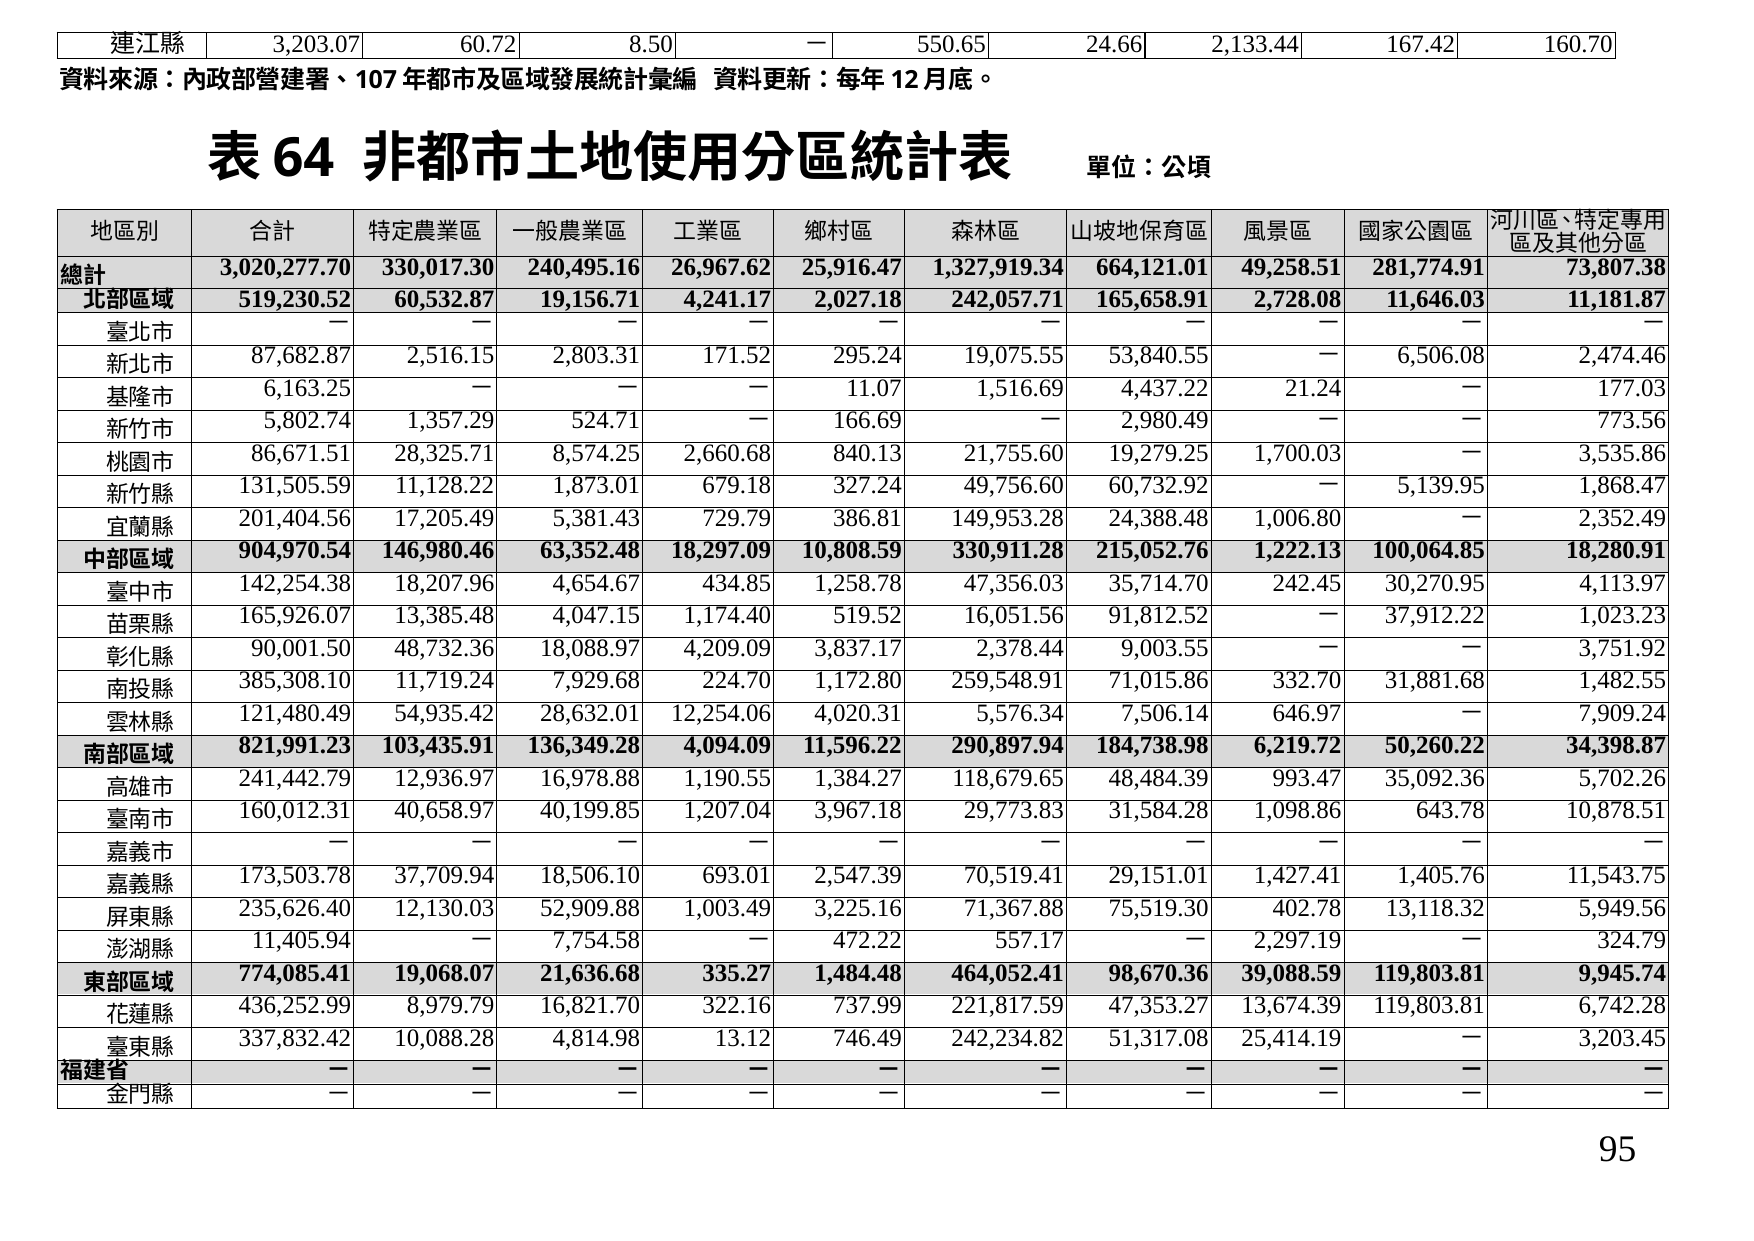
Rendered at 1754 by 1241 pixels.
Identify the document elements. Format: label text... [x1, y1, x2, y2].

table_cell 131,505.59 [192, 476, 353, 507]
table_cell 1,484.48 [774, 963, 904, 994]
table_cell 12,130.03 [354, 898, 496, 929]
table_cell 235,626.40 [192, 898, 353, 929]
table_cell － [1345, 703, 1487, 734]
table_cell － [354, 1085, 496, 1107]
table_cell 16,051.56 [905, 606, 1066, 637]
table_cell 12,936.97 [354, 768, 496, 799]
table_cell － [192, 313, 353, 344]
table_cell 2,660.68 [643, 443, 773, 474]
table_cell － [1488, 313, 1668, 344]
table_cell 8,979.79 [354, 996, 496, 1027]
table_cell 224.70 [643, 671, 773, 702]
table_cell 840.13 [774, 443, 904, 474]
table_cell 7,929.68 [497, 671, 642, 702]
table_cell 11,543.75 [1488, 866, 1668, 897]
table_cell 166.69 [774, 411, 904, 442]
table_cell － [643, 1061, 773, 1083]
table_cell 70,519.41 [905, 866, 1066, 897]
table_cell － [905, 1085, 1066, 1107]
table_cell 高雄市 [58, 768, 191, 799]
table_cell 5,139.95 [1345, 476, 1487, 507]
table_cell 49,258.51 [1212, 257, 1344, 288]
table_cell 1,868.47 [1488, 476, 1668, 507]
table_cell 4,047.15 [497, 606, 642, 637]
table_cell － [192, 833, 353, 864]
table_cell － [1212, 606, 1344, 637]
table_cell － [905, 833, 1066, 864]
table_cell － [1345, 1085, 1487, 1107]
table_cell 48,484.39 [1067, 768, 1211, 799]
table_cell － [1212, 1085, 1344, 1107]
table_cell 總計 [58, 257, 191, 288]
subtitle 表64 非都市土地使用分區統計表 單位：公頃 [59, 96, 1636, 209]
table_cell 2,027.18 [774, 289, 904, 312]
table_cell 35,714.70 [1067, 573, 1211, 604]
table_cell 5,576.34 [905, 703, 1066, 734]
table_cell 19,075.55 [905, 346, 1066, 377]
table_cell 1,357.29 [354, 411, 496, 442]
table_cell 1,222.13 [1212, 541, 1344, 572]
table_cell 53,840.55 [1067, 346, 1211, 377]
table_cell 73,807.38 [1488, 257, 1668, 288]
table_cell 184,738.98 [1067, 736, 1211, 767]
table_cell 146,980.46 [354, 541, 496, 572]
table_cell 臺北市 [58, 313, 191, 344]
table_cell 新竹縣 [58, 476, 191, 507]
table_cell 6,742.28 [1488, 996, 1668, 1027]
table_cell 119,803.81 [1345, 963, 1487, 994]
table_cell 557.17 [905, 931, 1066, 962]
table_cell － [1345, 378, 1487, 409]
table_cell 26,967.62 [643, 257, 773, 288]
table_cell 1,003.49 [643, 898, 773, 929]
table_cell － [774, 1085, 904, 1107]
table_cell 519,230.52 [192, 289, 353, 312]
table_cell 1,174.40 [643, 606, 773, 637]
table_cell 1,482.55 [1488, 671, 1668, 702]
table_cell 60.72 [363, 33, 519, 58]
table_cell 322.16 [643, 996, 773, 1027]
table_cell － [192, 1085, 353, 1107]
table_cell 519.52 [774, 606, 904, 637]
table_cell 149,953.28 [905, 508, 1066, 539]
table_cell 28,632.01 [497, 703, 642, 734]
table_cell 25,916.47 [774, 257, 904, 288]
table_cell 19,156.71 [497, 289, 642, 312]
table_cell 2,474.46 [1488, 346, 1668, 377]
table_cell － [1212, 833, 1344, 864]
table_cell 苗栗縣 [58, 606, 191, 637]
table_cell 3,837.17 [774, 638, 904, 669]
table_cell － [905, 411, 1066, 442]
table_cell － [1345, 833, 1487, 864]
table_cell － [905, 313, 1066, 344]
table_cell 3,967.18 [774, 801, 904, 832]
table_cell 31,584.28 [1067, 801, 1211, 832]
table_cell 98,670.36 [1067, 963, 1211, 994]
table_cell 332.70 [1212, 671, 1344, 702]
table_cell － [354, 1061, 496, 1083]
table_cell 71,015.86 [1067, 671, 1211, 702]
table_cell － [192, 1061, 353, 1083]
table_cell 19,279.25 [1067, 443, 1211, 474]
table_header 鄉村區 [774, 210, 904, 256]
table_cell 3,020,277.70 [192, 257, 353, 288]
table_cell 21,636.68 [497, 963, 642, 994]
table_cell 7,754.58 [497, 931, 642, 962]
table_cell 5,949.56 [1488, 898, 1668, 929]
table_cell 63,352.48 [497, 541, 642, 572]
table_cell 39,088.59 [1212, 963, 1344, 994]
table_cell － [774, 1061, 904, 1083]
table_cell － [354, 313, 496, 344]
table_cell 6,219.72 [1212, 736, 1344, 767]
table_cell 屏東縣 [58, 898, 191, 929]
table_header 山坡地保育區 [1067, 210, 1211, 256]
table_cell 472.22 [774, 931, 904, 962]
table_cell － [1488, 1085, 1668, 1107]
table_header 河川區、特定專用區及其他分區 [1488, 210, 1668, 256]
table_cell － [354, 833, 496, 864]
table_cell 4,094.09 [643, 736, 773, 767]
table_cell 4,654.67 [497, 573, 642, 604]
table_cell 2,803.31 [497, 346, 642, 377]
table_header 工業區 [643, 210, 773, 256]
table_cell 3,203.45 [1488, 1028, 1668, 1059]
table_cell 5,381.43 [497, 508, 642, 539]
table_cell － [774, 833, 904, 864]
table_cell 1,700.03 [1212, 443, 1344, 474]
table_cell － [1212, 313, 1344, 344]
table_cell 10,878.51 [1488, 801, 1668, 832]
table_cell 242,234.82 [905, 1028, 1066, 1059]
table_cell 7,909.24 [1488, 703, 1668, 734]
table_cell 773.56 [1488, 411, 1668, 442]
table_cell 281,774.91 [1345, 257, 1487, 288]
table_cell 9,003.55 [1067, 638, 1211, 669]
table_cell 165,926.07 [192, 606, 353, 637]
table_cell 13,118.32 [1345, 898, 1487, 929]
table_cell 臺南市 [58, 801, 191, 832]
table_cell 679.18 [643, 476, 773, 507]
table_cell 993.47 [1212, 768, 1344, 799]
table_cell － [1067, 313, 1211, 344]
table_cell 37,912.22 [1345, 606, 1487, 637]
table_cell 327.24 [774, 476, 904, 507]
table_cell 330,017.30 [354, 257, 496, 288]
table_cell 167.42 [1302, 33, 1457, 58]
table_cell 436,252.99 [192, 996, 353, 1027]
table_cell 1,172.80 [774, 671, 904, 702]
table_cell 2,378.44 [905, 638, 1066, 669]
table_cell 242,057.71 [905, 289, 1066, 312]
table_cell － [676, 33, 832, 58]
table_cell － [1488, 1061, 1668, 1083]
table_header 合計 [192, 210, 353, 256]
table_cell 737.99 [774, 996, 904, 1027]
table_cell － [1067, 833, 1211, 864]
table_cell 3,225.16 [774, 898, 904, 929]
table_cell 1,516.69 [905, 378, 1066, 409]
table_cell 11,719.24 [354, 671, 496, 702]
table_cell 8,574.25 [497, 443, 642, 474]
table_cell 臺東縣 [58, 1028, 191, 1059]
table_cell － [1345, 508, 1487, 539]
table_cell 35,092.36 [1345, 768, 1487, 799]
table_cell 1,873.01 [497, 476, 642, 507]
table_cell － [1212, 346, 1344, 377]
table_cell 10,088.28 [354, 1028, 496, 1059]
table_cell 51,317.08 [1067, 1028, 1211, 1059]
table_cell 17,205.49 [354, 508, 496, 539]
table_cell 1,098.86 [1212, 801, 1344, 832]
table_cell 11,405.94 [192, 931, 353, 962]
table_cell 1,258.78 [774, 573, 904, 604]
table_cell 雲林縣 [58, 703, 191, 734]
table_cell 12,254.06 [643, 703, 773, 734]
table_cell 330,911.28 [905, 541, 1066, 572]
table_cell － [643, 411, 773, 442]
table_cell － [1067, 1085, 1211, 1107]
table_cell 1,427.41 [1212, 866, 1344, 897]
table_cell 9,945.74 [1488, 963, 1668, 994]
table_cell 彰化縣 [58, 638, 191, 669]
table_cell 13,385.48 [354, 606, 496, 637]
table_cell 30,270.95 [1345, 573, 1487, 604]
table_cell 1,023.23 [1488, 606, 1668, 637]
table_cell 21,755.60 [905, 443, 1066, 474]
table_cell 47,356.03 [905, 573, 1066, 604]
table_cell － [643, 378, 773, 409]
table_cell 86,671.51 [192, 443, 353, 474]
table_cell 11,128.22 [354, 476, 496, 507]
table_header 地區別 [58, 210, 191, 256]
table_cell 71,367.88 [905, 898, 1066, 929]
table_cell 4,209.09 [643, 638, 773, 669]
table_cell 連江縣 [58, 33, 206, 58]
table_cell 40,658.97 [354, 801, 496, 832]
table_cell 91,812.52 [1067, 606, 1211, 637]
table_cell 31,881.68 [1345, 671, 1487, 702]
table_cell 18,297.09 [643, 541, 773, 572]
table_cell 160,012.31 [192, 801, 353, 832]
table_cell 1,405.76 [1345, 866, 1487, 897]
table_cell 173,503.78 [192, 866, 353, 897]
table_cell 241,442.79 [192, 768, 353, 799]
table_cell 澎湖縣 [58, 931, 191, 962]
table_cell 1,207.04 [643, 801, 773, 832]
table_cell － [497, 1061, 642, 1083]
table_cell 1,006.80 [1212, 508, 1344, 539]
table_cell － [497, 833, 642, 864]
table_cell 337,832.42 [192, 1028, 353, 1059]
table_cell － [643, 1085, 773, 1107]
table_cell 北部區域 [58, 289, 191, 312]
table_cell 290,897.94 [905, 736, 1066, 767]
table_cell 4,020.31 [774, 703, 904, 734]
table_cell － [905, 1061, 1066, 1083]
table_cell 904,970.54 [192, 541, 353, 572]
table_cell 福建省 [58, 1061, 191, 1083]
table_cell 24.66 [989, 33, 1144, 58]
table_cell 10,808.59 [774, 541, 904, 572]
table_cell 221,817.59 [905, 996, 1066, 1027]
table_cell 臺中市 [58, 573, 191, 604]
table_cell 2,728.08 [1212, 289, 1344, 312]
table_cell 東部區域 [58, 963, 191, 994]
table_cell 524.71 [497, 411, 642, 442]
table_cell 金門縣 [58, 1085, 191, 1107]
table_cell 34,398.87 [1488, 736, 1668, 767]
table_cell 100,064.85 [1345, 541, 1487, 572]
table_cell 386.81 [774, 508, 904, 539]
table_cell 新竹市 [58, 411, 191, 442]
table_cell 259,548.91 [905, 671, 1066, 702]
table_cell 4,814.98 [497, 1028, 642, 1059]
table_cell － [774, 313, 904, 344]
table_cell － [497, 1085, 642, 1107]
table_cell 19,068.07 [354, 963, 496, 994]
table_cell 142,254.38 [192, 573, 353, 604]
table_cell － [1212, 1061, 1344, 1083]
table_cell － [1345, 931, 1487, 962]
table_cell 13.12 [643, 1028, 773, 1059]
table_cell － [1345, 411, 1487, 442]
table_cell － [1212, 476, 1344, 507]
table_cell 新北市 [58, 346, 191, 377]
table_cell 2,980.49 [1067, 411, 1211, 442]
table_cell 桃園市 [58, 443, 191, 474]
table_cell 1,384.27 [774, 768, 904, 799]
table_cell － [643, 833, 773, 864]
table_cell 119,803.81 [1345, 996, 1487, 1027]
table_cell 18,280.91 [1488, 541, 1668, 572]
table_cell 434.85 [643, 573, 773, 604]
table_cell 21.24 [1212, 378, 1344, 409]
table_cell － [1212, 638, 1344, 669]
table_cell 402.78 [1212, 898, 1344, 929]
table_cell 4,437.22 [1067, 378, 1211, 409]
table_cell 177.03 [1488, 378, 1668, 409]
table_cell 南部區域 [58, 736, 191, 767]
table_cell 90,001.50 [192, 638, 353, 669]
table_cell 75,519.30 [1067, 898, 1211, 929]
table_header 風景區 [1212, 210, 1344, 256]
table_cell 16,978.88 [497, 768, 642, 799]
table_cell － [1212, 411, 1344, 442]
table_cell 嘉義縣 [58, 866, 191, 897]
table_cell － [643, 313, 773, 344]
table_cell 2,547.39 [774, 866, 904, 897]
table_cell 28,325.71 [354, 443, 496, 474]
table_cell 18,088.97 [497, 638, 642, 669]
subtitle 資料來源：內政部營建署、107年都市及區域發展統計彙編 資料更新：每年12月底。 [59, 59, 1636, 96]
table_cell 18,506.10 [497, 866, 642, 897]
table_cell － [1067, 931, 1211, 962]
table_cell 295.24 [774, 346, 904, 377]
table_cell 87,682.87 [192, 346, 353, 377]
table_cell 103,435.91 [354, 736, 496, 767]
table_cell 7,506.14 [1067, 703, 1211, 734]
table_cell 4,241.17 [643, 289, 773, 312]
table_cell 165,658.91 [1067, 289, 1211, 312]
table_cell － [1345, 443, 1487, 474]
table_cell 242.45 [1212, 573, 1344, 604]
table_cell 48,732.36 [354, 638, 496, 669]
table_cell 60,532.87 [354, 289, 496, 312]
table_cell 11,181.87 [1488, 289, 1668, 312]
table_cell 693.01 [643, 866, 773, 897]
table_cell 52,909.88 [497, 898, 642, 929]
table_cell － [1345, 1028, 1487, 1059]
table_cell － [1345, 313, 1487, 344]
table_cell － [1345, 1061, 1487, 1083]
table_cell － [354, 931, 496, 962]
table_cell 13,674.39 [1212, 996, 1344, 1027]
table_cell 6,506.08 [1345, 346, 1487, 377]
table_cell 2,516.15 [354, 346, 496, 377]
table_cell 324.79 [1488, 931, 1668, 962]
table_cell 18,207.96 [354, 573, 496, 604]
table_cell 47,353.27 [1067, 996, 1211, 1027]
table_cell 37,709.94 [354, 866, 496, 897]
table_cell － [643, 931, 773, 962]
table_cell 3,751.92 [1488, 638, 1668, 669]
table_cell 29,151.01 [1067, 866, 1211, 897]
table_cell 136,349.28 [497, 736, 642, 767]
table_cell 24,388.48 [1067, 508, 1211, 539]
table_cell 中部區域 [58, 541, 191, 572]
table_cell 774,085.41 [192, 963, 353, 994]
table_cell 嘉義市 [58, 833, 191, 864]
table_header 特定農業區 [354, 210, 496, 256]
table_cell － [497, 313, 642, 344]
table_cell 2,133.44 [1146, 33, 1301, 58]
table_cell 8.50 [520, 33, 675, 58]
table_cell 1,327,919.34 [905, 257, 1066, 288]
table_cell 49,756.60 [905, 476, 1066, 507]
table_cell 821,991.23 [192, 736, 353, 767]
table_cell 729.79 [643, 508, 773, 539]
table_cell 11,646.03 [1345, 289, 1487, 312]
table_cell 11,596.22 [774, 736, 904, 767]
table_cell 385,308.10 [192, 671, 353, 702]
table_cell 121,480.49 [192, 703, 353, 734]
table_cell 5,702.26 [1488, 768, 1668, 799]
table_cell － [1067, 1061, 1211, 1083]
table_cell 550.65 [833, 33, 988, 58]
table_cell － [497, 378, 642, 409]
table_cell － [1345, 638, 1487, 669]
table_cell 335.27 [643, 963, 773, 994]
table_cell 643.78 [1345, 801, 1487, 832]
table_header 一般農業區 [497, 210, 642, 256]
table_cell 基隆市 [58, 378, 191, 409]
table_header 國家公園區 [1345, 210, 1487, 256]
table_cell 118,679.65 [905, 768, 1066, 799]
table_cell 171.52 [643, 346, 773, 377]
table_cell 3,203.07 [207, 33, 362, 58]
table_cell 664,121.01 [1067, 257, 1211, 288]
table_cell 50,260.22 [1345, 736, 1487, 767]
table_cell 2,352.49 [1488, 508, 1668, 539]
table_cell 201,404.56 [192, 508, 353, 539]
table_cell 2,297.19 [1212, 931, 1344, 962]
table_cell 3,535.86 [1488, 443, 1668, 474]
table_header 森林區 [905, 210, 1066, 256]
table_cell 646.97 [1212, 703, 1344, 734]
table_cell 25,414.19 [1212, 1028, 1344, 1059]
table_cell 南投縣 [58, 671, 191, 702]
table_cell 1,190.55 [643, 768, 773, 799]
table_cell 5,802.74 [192, 411, 353, 442]
table_cell 54,935.42 [354, 703, 496, 734]
table_cell 11.07 [774, 378, 904, 409]
table_cell 464,052.41 [905, 963, 1066, 994]
table_cell 60,732.92 [1067, 476, 1211, 507]
table_cell 6,163.25 [192, 378, 353, 409]
table_cell 16,821.70 [497, 996, 642, 1027]
table_cell 240,495.16 [497, 257, 642, 288]
table_cell 160.70 [1458, 33, 1615, 58]
table_cell 746.49 [774, 1028, 904, 1059]
table_cell 花蓮縣 [58, 996, 191, 1027]
table_cell 4,113.97 [1488, 573, 1668, 604]
table_cell 29,773.83 [905, 801, 1066, 832]
table_cell － [1488, 833, 1668, 864]
table_cell － [354, 378, 496, 409]
table_cell 宜蘭縣 [58, 508, 191, 539]
table_cell 40,199.85 [497, 801, 642, 832]
table_cell 215,052.76 [1067, 541, 1211, 572]
